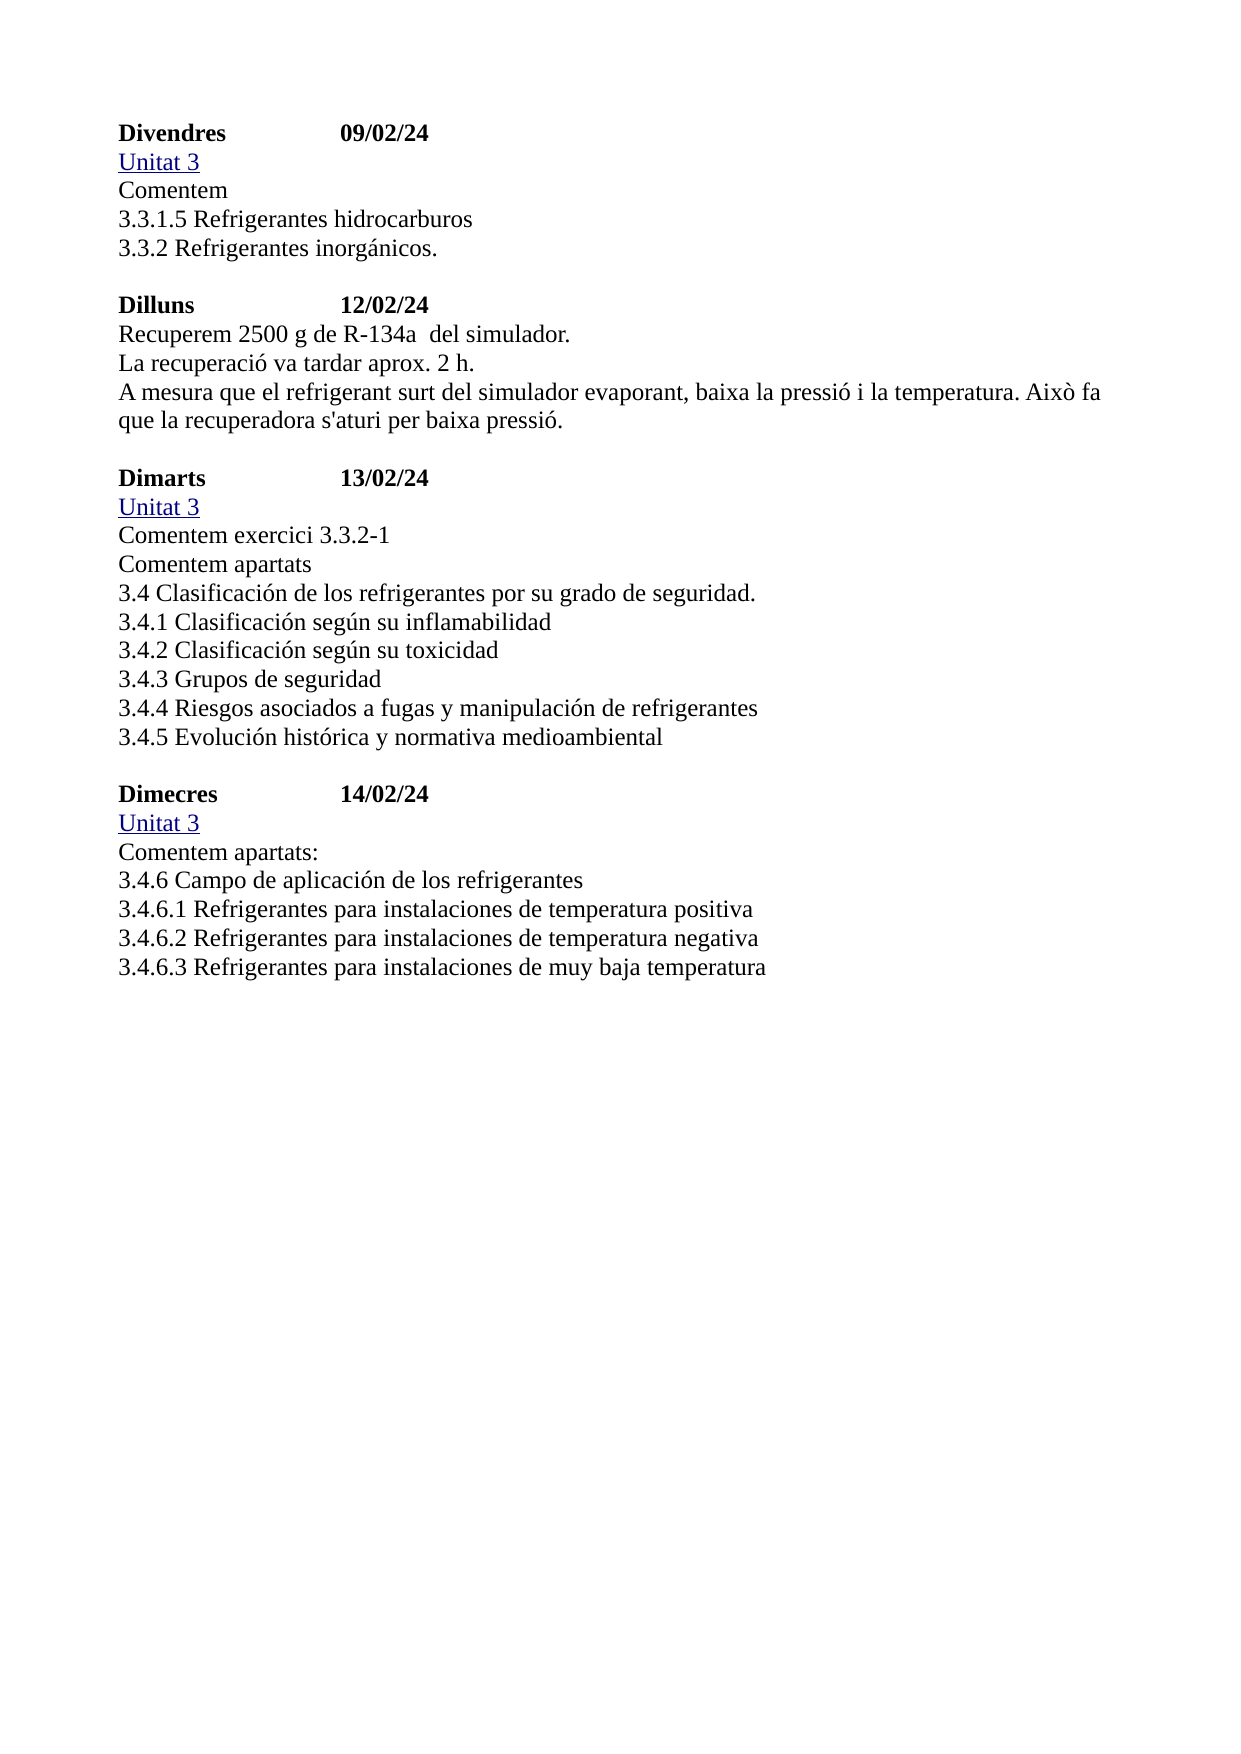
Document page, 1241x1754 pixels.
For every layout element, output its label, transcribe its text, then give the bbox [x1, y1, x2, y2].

text Comentem exercici 3.3.2-1 [118, 521, 1122, 549]
text 3.4.1 Clasificación según su inflamabilidad [118, 607, 1122, 636]
text Dimarts 13/02/24 [118, 463, 1122, 492]
text A mesura que el refrigerant surt del simulador evaporant, baixa la pressió i la temperatura. Això fa que la recuperadora s'aturi per baixa pressió. [118, 377, 1122, 434]
text Comentem apartats [118, 549, 1122, 578]
text Comentem [118, 176, 1122, 204]
text La recuperació va tardar aprox. 2 h. [118, 348, 1122, 377]
text Recuperem 2500 g de R-134a del simulador. [118, 319, 1122, 348]
text 3.4.6.2 Refrigerantes para instalaciones de temperatura negativa [118, 923, 1122, 952]
text 3.4.6.3 Refrigerantes para instalaciones de muy baja temperatura [118, 952, 1122, 981]
text 3.4 Clasificación de los refrigerantes por su grado de seguridad. [118, 578, 1122, 607]
text Divendres 09/02/24 [118, 118, 1122, 147]
text 3.4.5 Evolución histórica y normativa medioambiental [118, 722, 1122, 751]
text Dilluns 12/02/24 [118, 291, 1122, 319]
text Unitat 3 [118, 147, 1122, 176]
text Comentem apartats: [118, 837, 1122, 866]
text 3.4.3 Grupos de seguridad [118, 664, 1122, 693]
text 3.4.6.1 Refrigerantes para instalaciones de temperatura positiva [118, 894, 1122, 923]
text 3.3.1.5 Refrigerantes hidrocarburos [118, 204, 1122, 233]
text 3.3.2 Refrigerantes inorgánicos. [118, 233, 1122, 262]
text 3.4.6 Campo de aplicación de los refrigerantes [118, 866, 1122, 894]
text 3.4.2 Clasificación según su toxicidad [118, 636, 1122, 664]
text Unitat 3 [118, 492, 1122, 521]
text Dimecres 14/02/24 [118, 779, 1122, 808]
text 3.4.4 Riesgos asociados a fugas y manipulación de refrigerantes [118, 693, 1122, 722]
text Unitat 3 [118, 808, 1122, 837]
